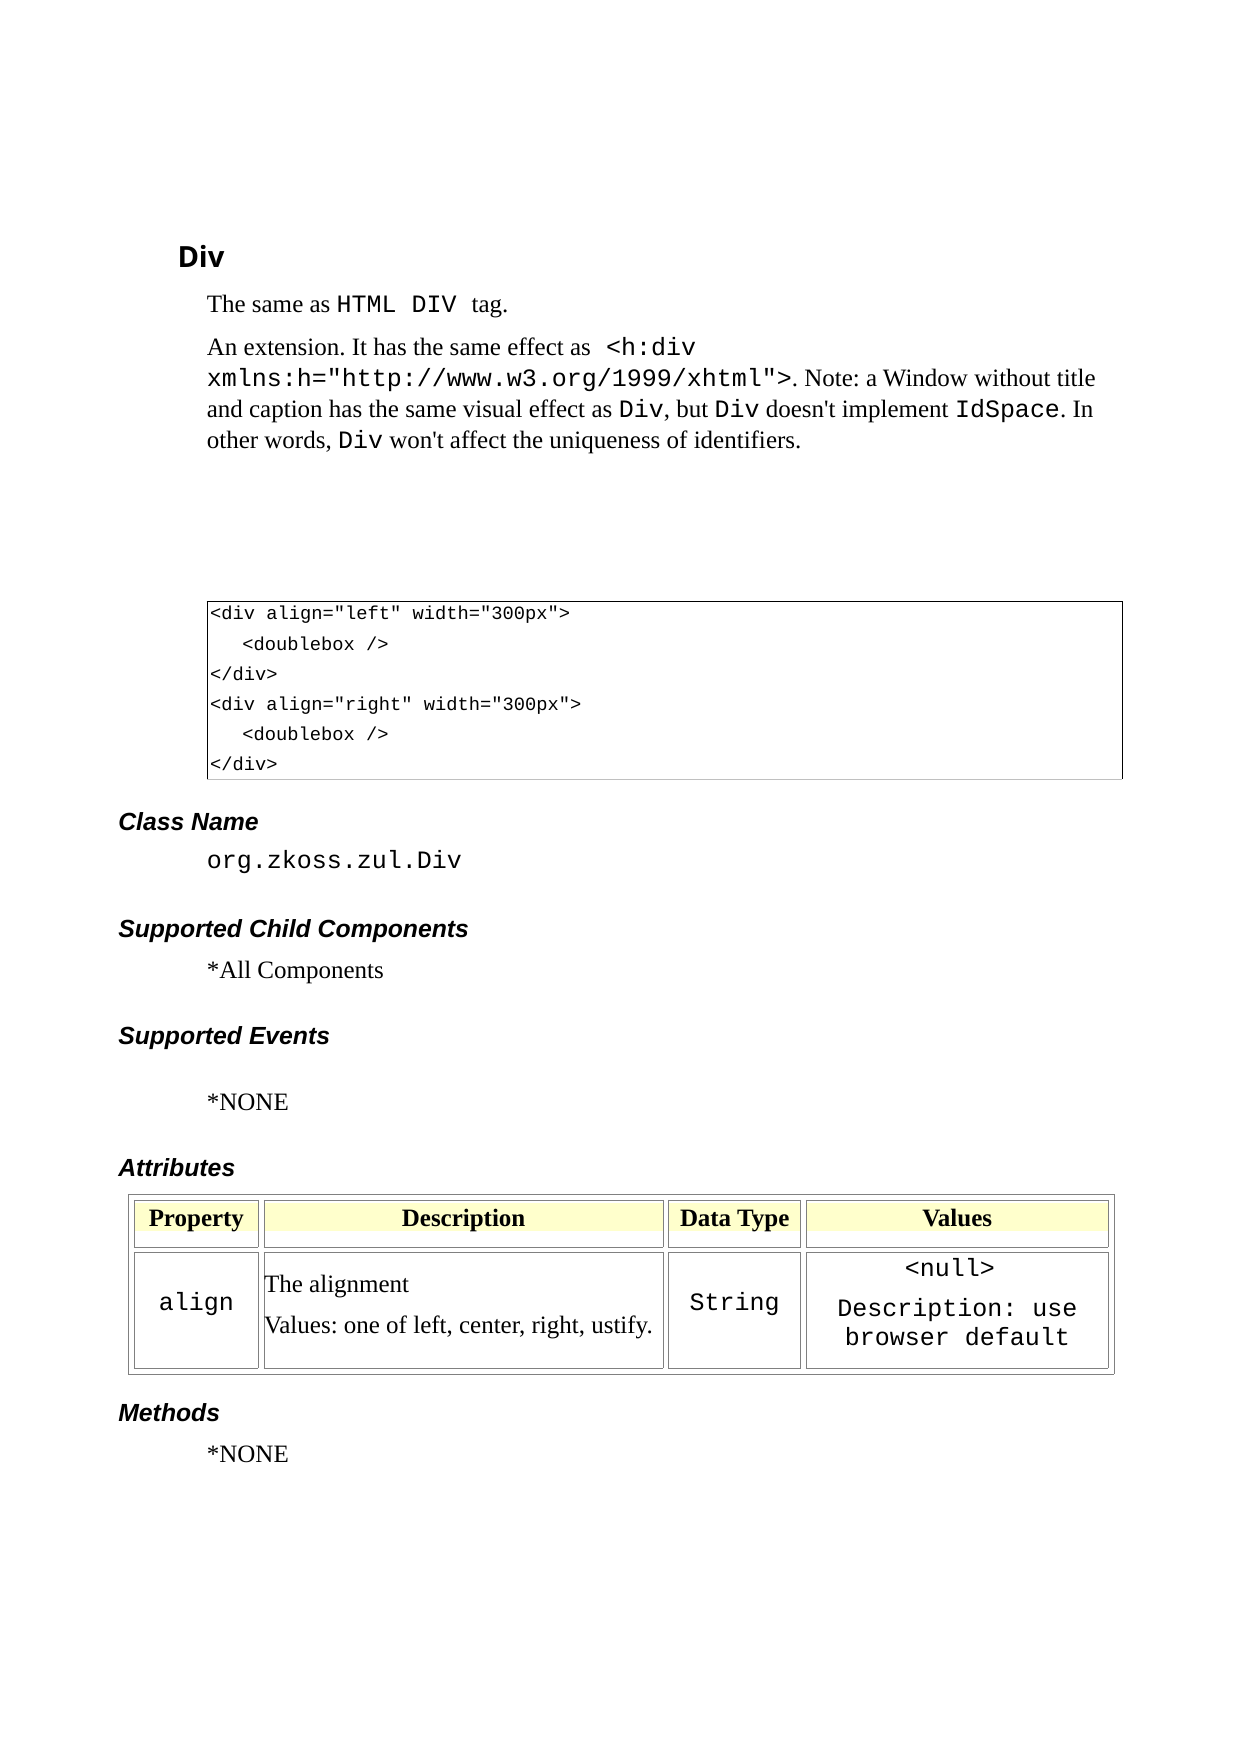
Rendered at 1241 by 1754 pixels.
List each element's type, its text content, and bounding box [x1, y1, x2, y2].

text *NONE [207, 1087, 1122, 1116]
table_cell The alignment Values: one of left, center, right, ustify. [261, 1247, 666, 1368]
subtitle Class Name [118, 807, 1122, 835]
subtitle Supported Events [118, 1021, 1122, 1049]
subtitle Attributes [118, 1153, 1122, 1182]
text An extension. It has the same effect as <h:div xmlns:h="http://www.w3.org/1999/xhtml">. Note: a Window without title and caption has the same visual effect as Div, but Div doesn't implement IdSpace. In other words, Div won't affect the uniqueness of identifiers. [207, 332, 1122, 456]
subtitle Supported Child Components [118, 914, 1122, 942]
table_cell String [666, 1247, 803, 1368]
text </div> [208, 661, 1122, 686]
text <div align="left" width="300px"> [208, 602, 1122, 625]
text <doublebox /> [208, 631, 1122, 656]
table_header Data Type [666, 1195, 803, 1247]
table_header Values [803, 1195, 1111, 1247]
text <div align="right" width="300px"> [208, 691, 1122, 716]
subtitle Methods [118, 1398, 1122, 1427]
table_cell align [131, 1247, 261, 1368]
table_cell <null> Description: use browser default [803, 1247, 1111, 1368]
text <doublebox /> [208, 722, 1122, 746]
table_header Property [131, 1195, 261, 1247]
subtitle Div [177, 237, 1122, 276]
text *NONE [207, 1439, 1122, 1468]
text The same as HTML DIV tag. [207, 289, 1122, 320]
text org.zkoss.zul.Div [207, 848, 1122, 876]
table_header Description [261, 1195, 666, 1247]
text </div> [208, 752, 1122, 779]
text *All Components [207, 955, 1122, 983]
